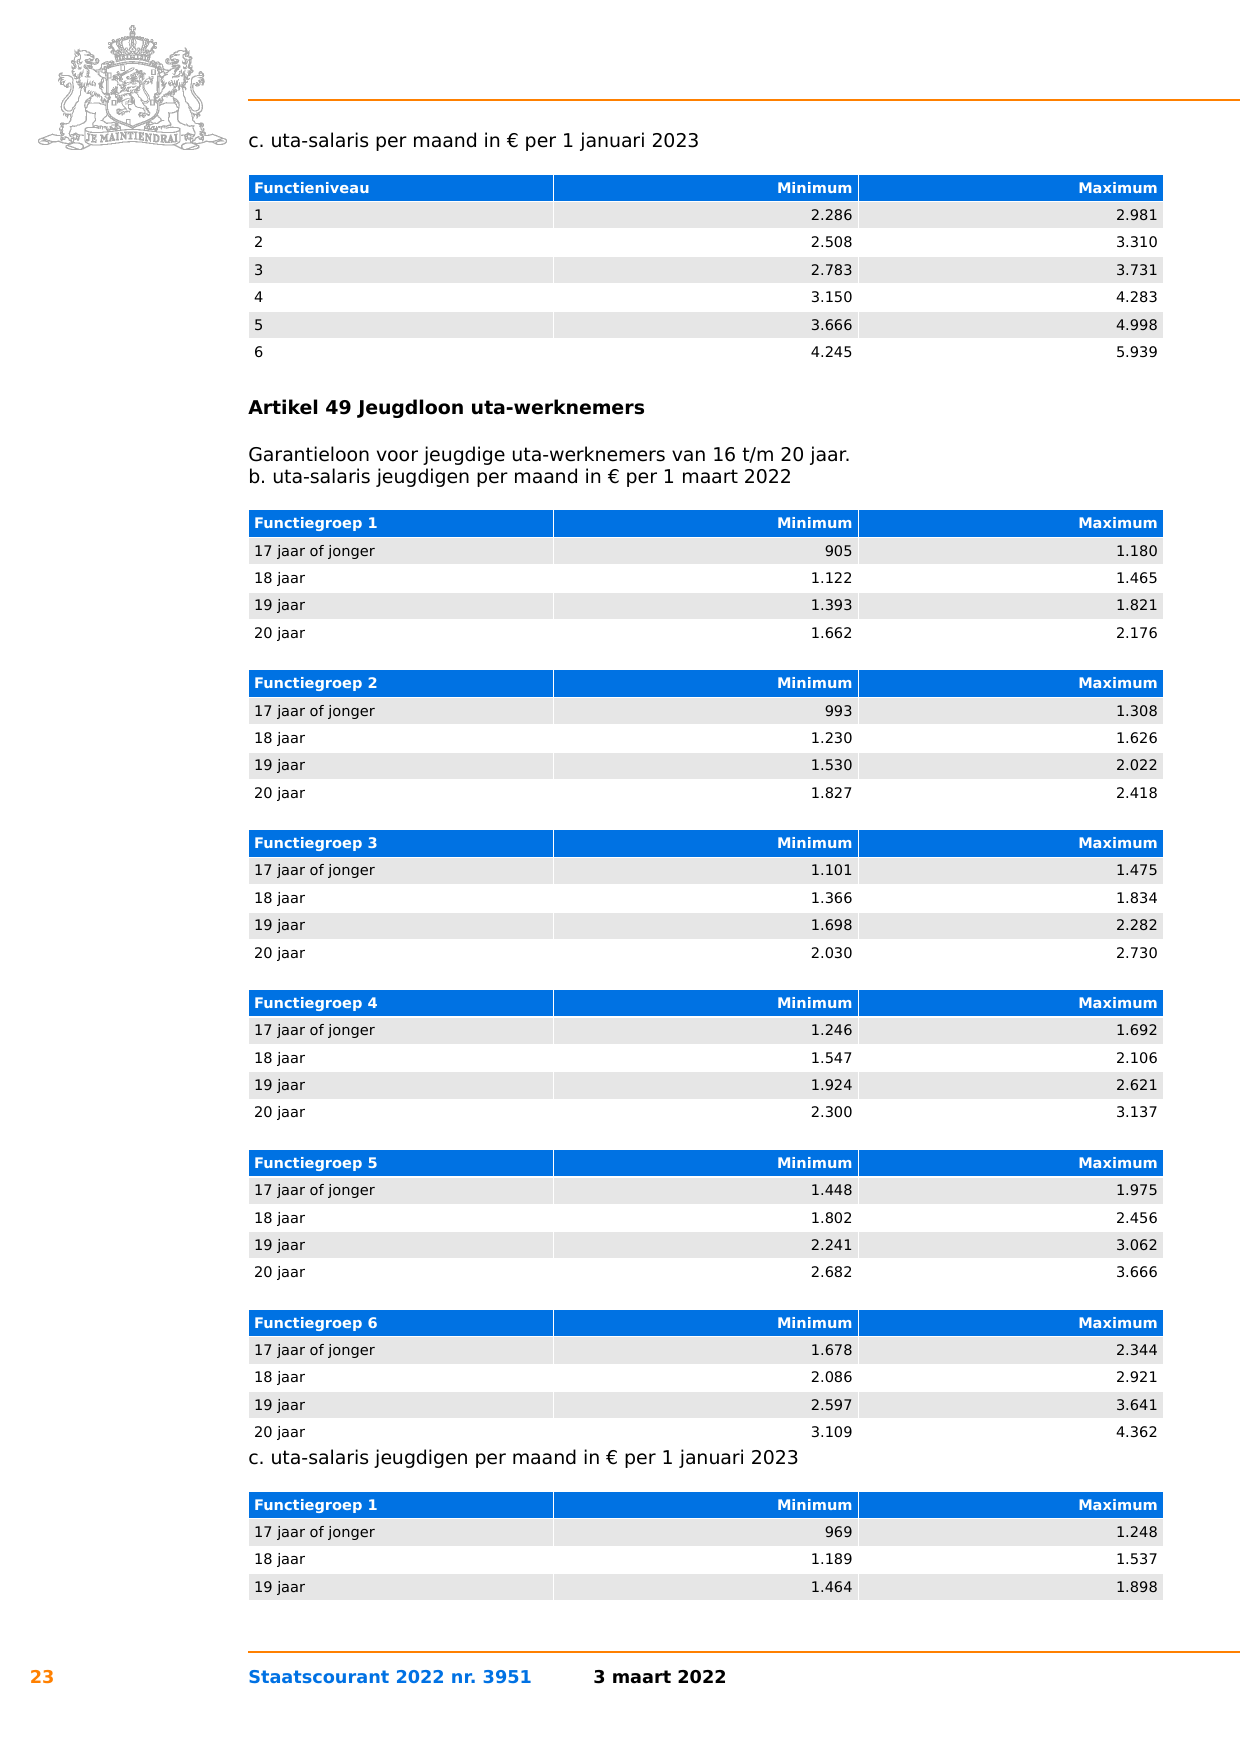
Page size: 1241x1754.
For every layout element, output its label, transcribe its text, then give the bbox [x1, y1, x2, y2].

table_cell 3.310 [859, 230, 1163, 256]
table_cell 1.230 [554, 725, 858, 751]
table_cell 1.827 [554, 780, 858, 806]
table_header Maximum [859, 670, 1163, 697]
table_cell 1.366 [554, 885, 858, 911]
table_cell 19 jaar [249, 1072, 553, 1099]
table_cell 1.898 [859, 1574, 1163, 1600]
table_cell 2.300 [554, 1100, 858, 1126]
table_cell 3.731 [859, 257, 1163, 283]
table_cell 17 jaar of jonger [249, 1178, 553, 1204]
table_cell 5.939 [859, 339, 1163, 366]
table_header Functiegroep 3 [249, 830, 553, 857]
table_cell 1.821 [859, 593, 1163, 619]
table_cell 19 jaar [249, 1574, 553, 1600]
table_cell 17 jaar of jonger [249, 1018, 553, 1044]
table_header Maximum [859, 1310, 1163, 1336]
table_cell 20 jaar [249, 940, 553, 966]
table_cell 2.176 [859, 620, 1163, 646]
table_header Functiegroep 1 [249, 510, 553, 537]
table_cell 2 [249, 230, 553, 256]
table_cell 19 jaar [249, 1232, 553, 1258]
table_cell 19 jaar [249, 913, 553, 939]
table_cell 3.666 [859, 1260, 1163, 1286]
table_cell 2.921 [859, 1365, 1163, 1391]
table_header Minimum [554, 830, 858, 857]
table_cell 1.189 [554, 1547, 858, 1573]
table_cell 1.248 [859, 1519, 1163, 1546]
table_cell 19 jaar [249, 1392, 553, 1418]
table_cell 4.998 [859, 312, 1163, 338]
table_cell 6 [249, 339, 553, 366]
table_header Minimum [554, 510, 858, 537]
table_header Functiegroep 2 [249, 670, 553, 697]
table_cell 17 jaar of jonger [249, 538, 553, 564]
table_cell 2.086 [554, 1365, 858, 1391]
table_cell 1 [249, 202, 553, 228]
table_cell 1.101 [554, 858, 858, 884]
table_cell 18 jaar [249, 1365, 553, 1391]
table_cell 1.393 [554, 593, 858, 619]
table_header Minimum [554, 175, 858, 201]
table_cell 1.246 [554, 1018, 858, 1044]
table_cell 18 jaar [249, 1045, 553, 1071]
table_cell 4 [249, 284, 553, 311]
table_cell 1.975 [859, 1178, 1163, 1204]
table_cell 3.150 [554, 284, 858, 311]
table_cell 3.062 [859, 1232, 1163, 1258]
table_cell 2.286 [554, 202, 858, 228]
table_cell 1.530 [554, 753, 858, 779]
text c. uta-salaris jeugdigen per maand in € per 1 januari 2023 [248, 1447, 1163, 1469]
table_cell 1.698 [554, 913, 858, 939]
table_cell 1.626 [859, 725, 1163, 751]
table_header Functiegroep 5 [249, 1150, 553, 1176]
subtitle Artikel 49 Jeugdloon uta-werknemers [248, 397, 1163, 418]
table_cell 1.678 [554, 1337, 858, 1364]
table_header Maximum [859, 175, 1163, 201]
table_header Minimum [554, 1150, 858, 1176]
table_cell 1.448 [554, 1178, 858, 1204]
picture [38, 25, 227, 150]
text b. uta-salaris jeugdigen per maand in € per 1 maart 2022 [248, 466, 1163, 487]
table_cell 20 jaar [249, 1420, 553, 1446]
table_header Functieniveau [249, 175, 553, 201]
table_cell 2.030 [554, 940, 858, 966]
table_cell 3.109 [554, 1420, 858, 1446]
table_cell 3.666 [554, 312, 858, 338]
table_cell 969 [554, 1519, 858, 1546]
table_header Minimum [554, 990, 858, 1016]
table_cell 1.662 [554, 620, 858, 646]
table_cell 2.344 [859, 1337, 1163, 1364]
table_cell 4.283 [859, 284, 1163, 311]
table_cell 1.308 [859, 698, 1163, 724]
table_cell 1.692 [859, 1018, 1163, 1044]
table_cell 905 [554, 538, 858, 564]
table_cell 18 jaar [249, 1547, 553, 1573]
table_cell 2.730 [859, 940, 1163, 966]
table_header Functiegroep 6 [249, 1310, 553, 1336]
table_cell 2.418 [859, 780, 1163, 806]
table_cell 3.641 [859, 1392, 1163, 1418]
table_cell 2.241 [554, 1232, 858, 1258]
table_cell 4.245 [554, 339, 858, 366]
table_header Maximum [859, 1150, 1163, 1176]
table_cell 2.022 [859, 753, 1163, 779]
table_cell 1.834 [859, 885, 1163, 911]
table_cell 3 [249, 257, 553, 283]
table_cell 2.621 [859, 1072, 1163, 1099]
table_cell 1.802 [554, 1205, 858, 1231]
table_header Minimum [554, 1492, 858, 1518]
table_cell 18 jaar [249, 565, 553, 592]
table_cell 1.475 [859, 858, 1163, 884]
table_cell 993 [554, 698, 858, 724]
text Garantieloon voor jeugdige uta-werknemers van 16 t/m 20 jaar. [248, 443, 1163, 466]
table_cell 1.465 [859, 565, 1163, 592]
table_cell 2.508 [554, 230, 858, 256]
table_cell 2.682 [554, 1260, 858, 1286]
table_cell 17 jaar of jonger [249, 698, 553, 724]
table_header Minimum [554, 670, 858, 697]
table_cell 1.547 [554, 1045, 858, 1071]
table_cell 17 jaar of jonger [249, 1519, 553, 1546]
table_cell 5 [249, 312, 553, 338]
table_header Maximum [859, 830, 1163, 857]
table_cell 1.122 [554, 565, 858, 592]
table_cell 19 jaar [249, 593, 553, 619]
table_cell 20 jaar [249, 780, 553, 806]
table_header Functiegroep 1 [249, 1492, 553, 1518]
table_cell 3.137 [859, 1100, 1163, 1126]
table_cell 2.282 [859, 913, 1163, 939]
table_cell 19 jaar [249, 753, 553, 779]
table_header Maximum [859, 1492, 1163, 1518]
table_cell 2.981 [859, 202, 1163, 228]
table_header Maximum [859, 990, 1163, 1016]
table_header Minimum [554, 1310, 858, 1336]
table_cell 1.537 [859, 1547, 1163, 1573]
table_cell 2.456 [859, 1205, 1163, 1231]
table_cell 18 jaar [249, 1205, 553, 1231]
table_cell 4.362 [859, 1420, 1163, 1446]
table_header Functiegroep 4 [249, 990, 553, 1016]
table_cell 20 jaar [249, 620, 553, 646]
table_cell 1.180 [859, 538, 1163, 564]
table_cell 2.783 [554, 257, 858, 283]
table_cell 18 jaar [249, 885, 553, 911]
table_cell 20 jaar [249, 1260, 553, 1286]
table_header Maximum [859, 510, 1163, 537]
table_cell 1.924 [554, 1072, 858, 1099]
table_cell 2.106 [859, 1045, 1163, 1071]
text c. uta-salaris per maand in € per 1 januari 2023 [248, 130, 1163, 152]
table_cell 20 jaar [249, 1100, 553, 1126]
table_cell 1.464 [554, 1574, 858, 1600]
table_cell 17 jaar of jonger [249, 858, 553, 884]
table_cell 2.597 [554, 1392, 858, 1418]
table_cell 18 jaar [249, 725, 553, 751]
table_cell 17 jaar of jonger [249, 1337, 553, 1364]
